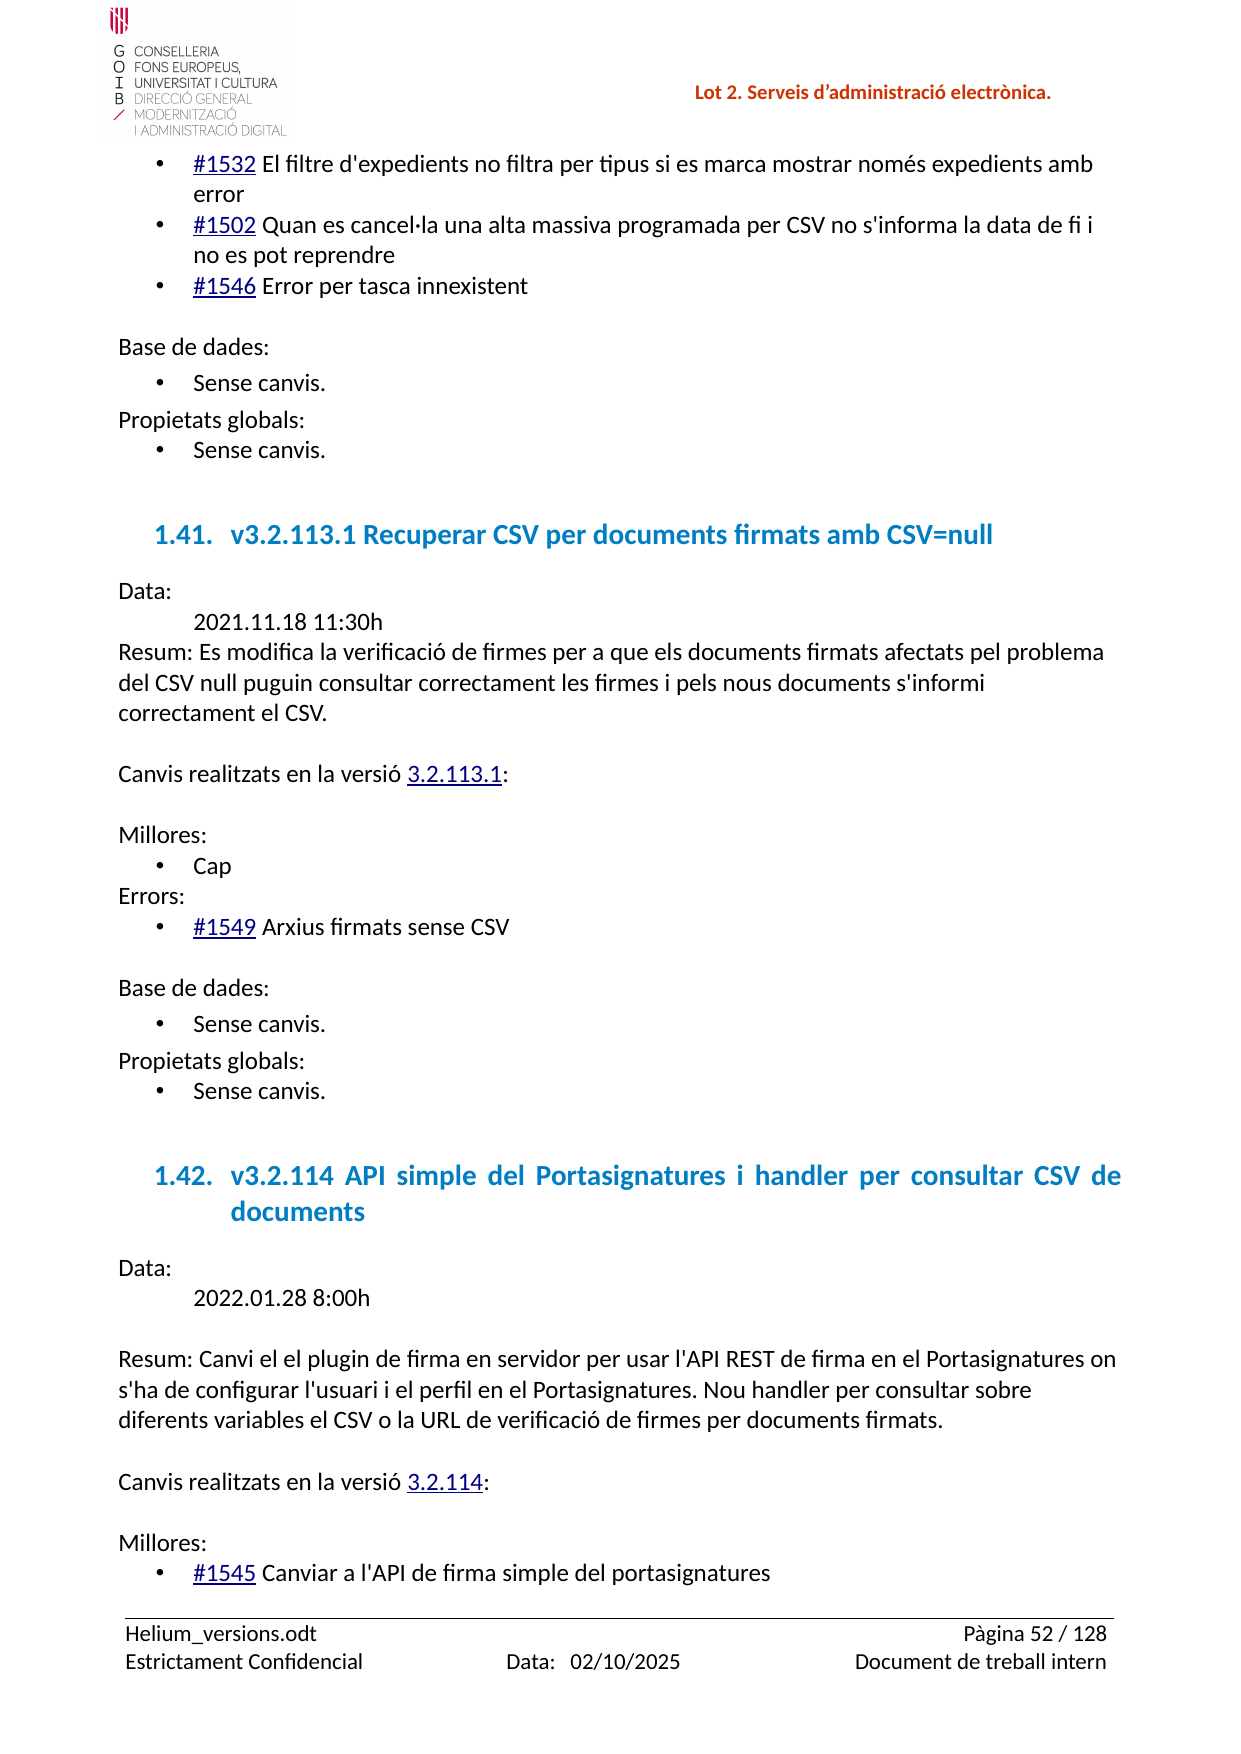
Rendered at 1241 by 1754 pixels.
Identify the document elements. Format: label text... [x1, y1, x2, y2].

text Resum: Es modifica la verificació de firmes per a que els documents firmats afectats pel problema del CSV null puguin consultar correctament les firmes i pels nous documents s'informi correctament el CSV. [118, 636, 1122, 728]
list #1502 Quan es cancel·la una alta massiva programada per CSV no s'informa la data de fi i no es pot reprendre [156, 209, 1122, 270]
list Sense canvis. [156, 434, 1122, 465]
list Sense canvis. [156, 1075, 1122, 1106]
picture [100, 0, 297, 144]
text Errors: [118, 880, 1122, 911]
text Base de dades: [118, 331, 1122, 361]
text 2022.01.28 8:00h [118, 1282, 1122, 1313]
text Base de dades: [118, 972, 1122, 1002]
list Sense canvis. [156, 367, 1122, 398]
list #1546 Error per tasca innexistent [156, 270, 1122, 300]
list Cap [156, 850, 1122, 880]
text Millores: [118, 819, 1122, 850]
text Canvis realitzats en la versió 3.2.113.1: [118, 758, 1122, 789]
subtitle v3.2.113.1 Recuperar CSV per documents firmats amb CSV=null [153, 516, 1122, 552]
text 2021.11.18 11:30h [118, 606, 1122, 636]
list #1549 Arxius firmats sense CSV [156, 911, 1122, 941]
text Millores: [118, 1527, 1122, 1557]
text Resum: Canvi el el plugin de firma en servidor per usar l'API REST de firma en el Portasignatures on s'ha de configurar l'usuari i el perfil en el Portasignatures. Nou handler per consultar sobre diferents variables el CSV o la URL de verificació de firmes per documents firmats. [118, 1343, 1122, 1435]
text Propietats globals: [118, 1045, 1122, 1075]
text Canvis realitzats en la versió 3.2.114: [118, 1466, 1122, 1496]
text Data: [118, 1252, 1122, 1282]
subtitle v3.2.114 API simple del Portasignatures i handler per consultar CSV de documents [153, 1157, 1122, 1228]
text Propietats globals: [118, 404, 1122, 434]
list Sense canvis. [156, 1008, 1122, 1039]
text Data: [118, 575, 1122, 606]
list #1532 El filtre d'expedients no filtra per tipus si es marca mostrar només expedients amb error [156, 148, 1122, 209]
list #1545 Canviar a l'API de firma simple del portasignatures [156, 1557, 1122, 1588]
